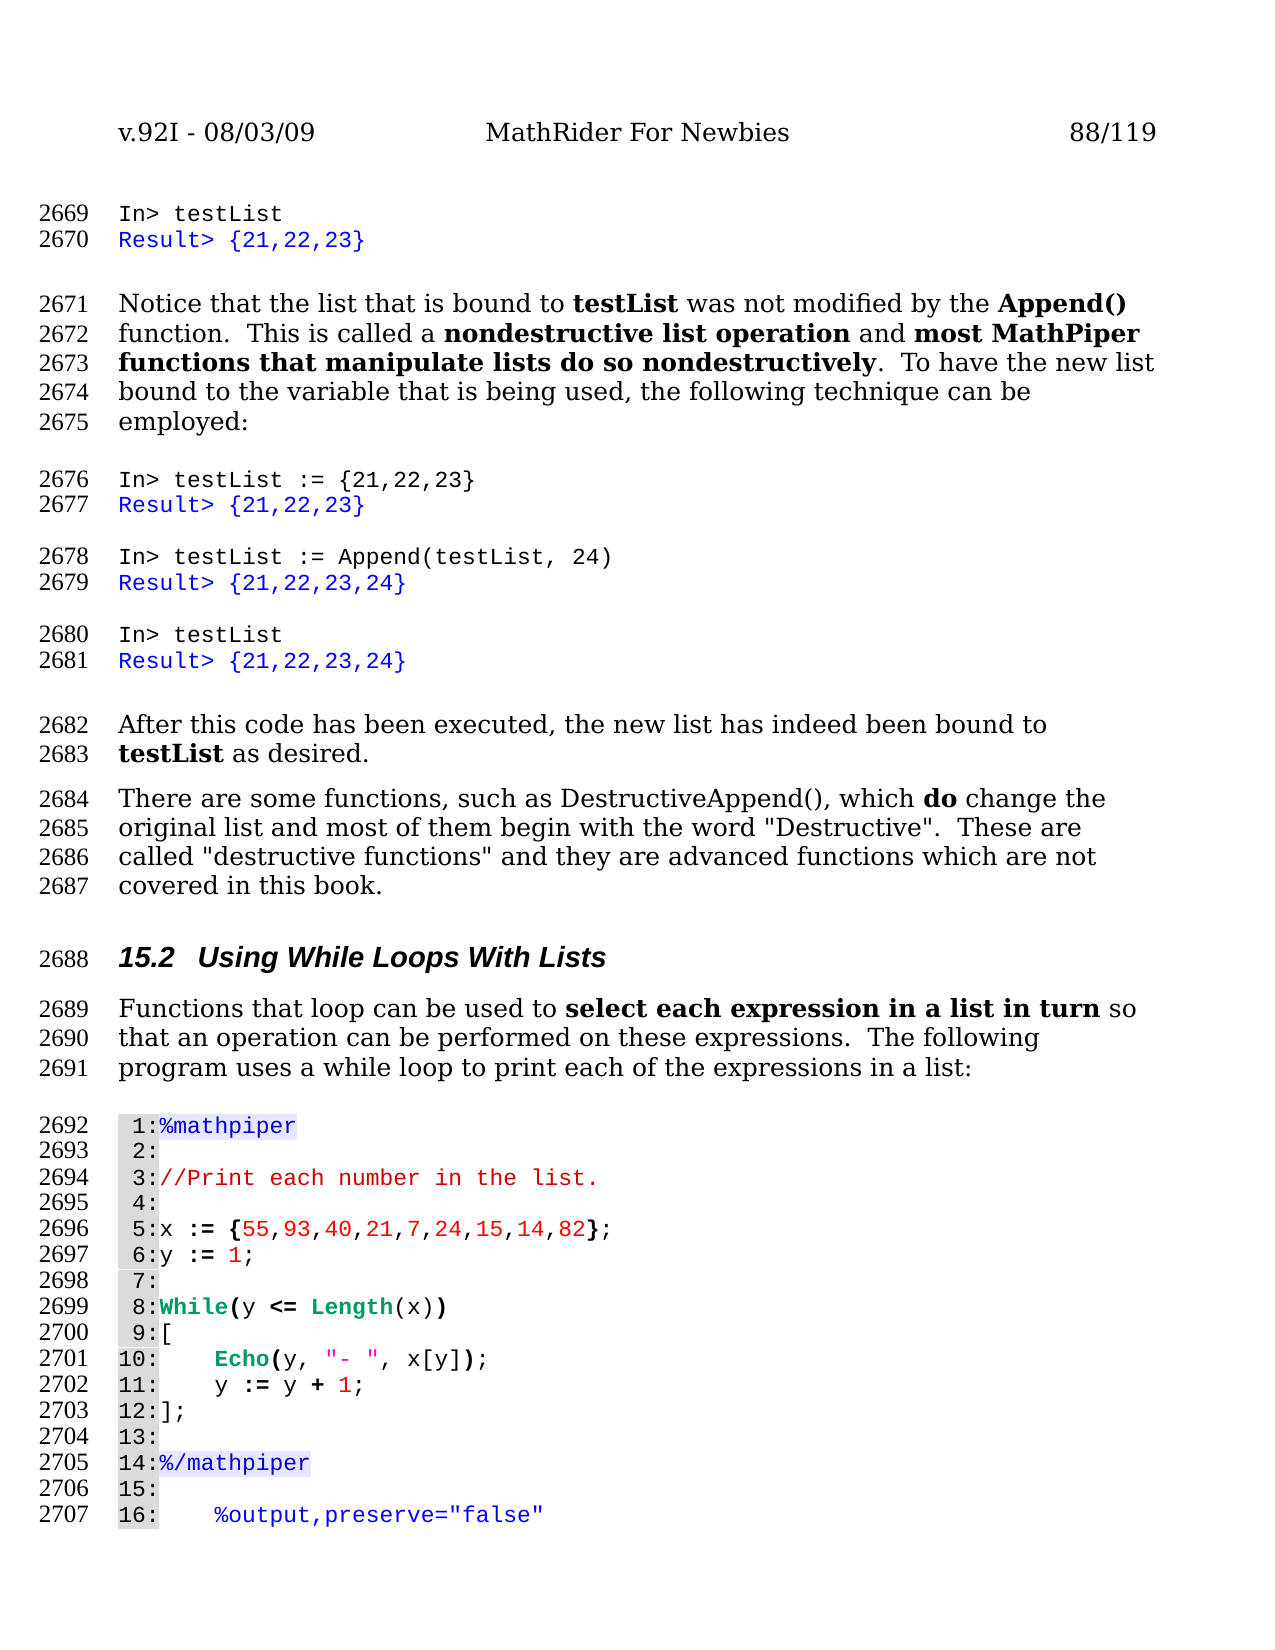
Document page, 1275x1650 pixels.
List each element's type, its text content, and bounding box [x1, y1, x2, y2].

subtitle Using While Loops With Lists [118, 940, 1157, 973]
text 5:x := {55,93,40,21,7,24,15,14,82}; [118, 1218, 1157, 1244]
text Result> {21,22,23} [118, 494, 1157, 520]
text In> testList := {21,22,23} [118, 468, 1157, 494]
text 8:While(y <= Length(x)) [118, 1296, 1157, 1321]
text 9:[ [118, 1321, 1157, 1347]
text 10: Echo(y, "- ", x[y]); [118, 1347, 1157, 1373]
text Result> {21,22,23,24} [118, 572, 1157, 598]
text In> testList := Append(testList, 24) [118, 546, 1157, 572]
text 11: y := y + 1; [118, 1373, 1157, 1399]
text 15: [118, 1477, 1157, 1503]
text After this code has been executed, the new list has indeed been bound to testList as desired. [118, 710, 1157, 769]
text 14:%/mathpiper [118, 1451, 1157, 1477]
text In> testList [118, 203, 1157, 229]
text There are some functions, such as DestructiveAppend(), which do change the original list and most of them begin with the word "Destructive". These are called "destructive functions" and they are advanced functions which are not covered in this book. [118, 784, 1157, 901]
text 1:%mathpiper [118, 1114, 1157, 1140]
text Notice that the list that is bound to testList was not modified by the Append() function. This is called a nondestructive list operation and most MathPiper functions that manipulate lists do so nondestructively. To have the new list bound to the variable that is being used, the following technique can be employed: [118, 289, 1157, 436]
text Result> {21,22,23} [118, 229, 1157, 254]
text 12:]; [118, 1399, 1157, 1425]
text In> testList [118, 623, 1157, 649]
text 3://Print each number in the list. [118, 1166, 1157, 1192]
text 13: [118, 1425, 1157, 1451]
text Result> {21,22,23,24} [118, 649, 1157, 675]
text 16: %output,preserve="false" [118, 1503, 1157, 1529]
text 2: [118, 1140, 1157, 1166]
text Functions that loop can be used to select each expression in a list in turn so that an operation can be performed on these expressions. The following program uses a while loop to print each of the expressions in a list: [118, 994, 1157, 1082]
text 6:y := 1; [118, 1244, 1157, 1269]
text 7: [118, 1269, 1157, 1296]
text 4: [118, 1192, 1157, 1218]
